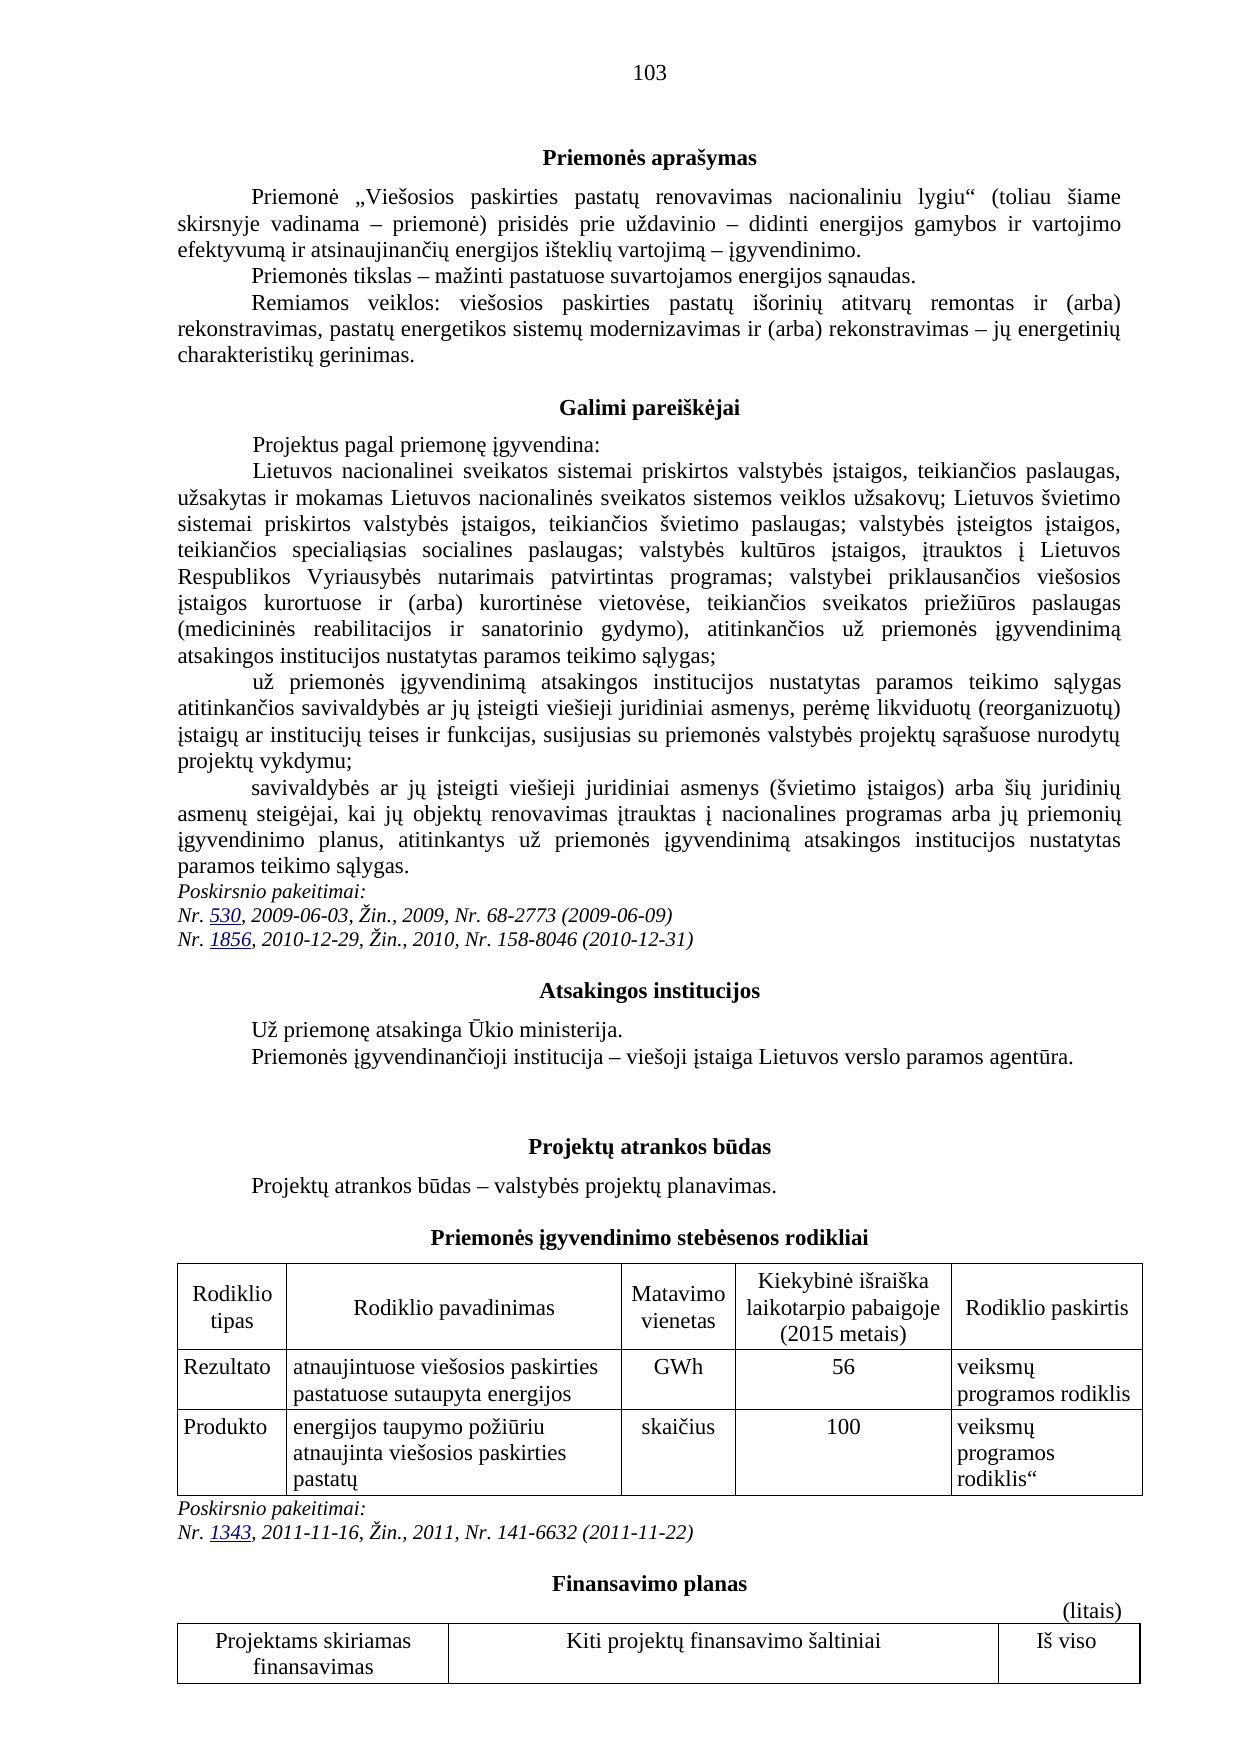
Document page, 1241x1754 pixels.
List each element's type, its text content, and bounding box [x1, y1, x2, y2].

table_header Kiti projektų finansavimo šaltiniai [449, 1624, 998, 1683]
text Finansavimo planas [177, 1570, 1122, 1597]
table_cell 56 [736, 1350, 951, 1409]
text Lietuvos nacionalinei sveikatos sistemai priskirtos valstybės įstaigos, teikiančios paslaugas, užsakytas ir mokamas Lietuvos nacionalinės sveikatos sistemos veiklos užsakovų; Lietuvos švietimo sistemai priskirtos valstybės įstaigos, teikiančios švietimo paslaugas; valstybės įsteigtos įstaigos, teikiančios specialiąsias socialines paslaugas; valstybės kultūros įstaigos, įtrauktos į Lietuvos Respublikos Vyriausybės nutarimais patvirtintas programas; valstybei priklausančios viešosios įstaigos kurortuose ir (arba) kurortinėse vietovėse, teikiančios sveikatos priežiūros paslaugas (medicininės reabilitacijos ir sanatorinio gydymo), atitinkančios už priemonės įgyvendinimą atsakingos institucijos nustatytas paramos teikimo sąlygas; [177, 457, 1122, 668]
text Poskirsnio pakeitimai: [177, 1496, 1122, 1520]
text Priemonės aprašymas [177, 144, 1122, 171]
text savivaldybės ar jų įsteigti viešieji juridiniai asmenys (švietimo įstaigos) arba šių juridinių asmenų steigėjai, kai jų objektų renovavimas įtrauktas į nacionalines programas arba jų priemonių įgyvendinimo planus, atitinkantys už priemonės įgyvendinimą atsakingos institucijos nustatytas paramos teikimo sąlygas. [177, 773, 1122, 879]
table_header Projektams skiriamas finansavimas [178, 1624, 448, 1683]
text Atsakingos institucijos [177, 977, 1122, 1004]
table_cell GWh [622, 1350, 735, 1409]
text Galimi pareiškėjai [177, 394, 1122, 421]
table_cell veiksmų programos rodiklis“ [952, 1410, 1142, 1495]
text (litais) [177, 1597, 1122, 1623]
table_header Kiekybinė išraiška laikotarpio pabaigoje (2015 metais) [736, 1264, 951, 1349]
table_header Rodiklio paskirtis [952, 1264, 1142, 1349]
text Projektų atrankos būdas – valstybės projektų planavimas. [177, 1172, 1122, 1198]
text Remiamos veiklos: viešosios paskirties pastatų išorinių atitvarų remontas ir (arba) rekonstravimas, pastatų energetikos sistemų modernizavimas ir (arba) rekonstravimas – jų energetinių charakteristikų gerinimas. [177, 289, 1122, 368]
text Nr. 1856, 2010-12-29, Žin., 2010, Nr. 158-8046 (2010-12-31) [177, 927, 1122, 951]
text Priemonės tikslas – mažinti pastatuose suvartojamos energijos sąnaudas. [177, 262, 1122, 289]
text Priemonės įgyvendinimo stebėsenos rodikliai [177, 1224, 1122, 1251]
text Projektus pagal priemonę įgyvendina: [177, 431, 1122, 457]
table_cell 100 [736, 1410, 951, 1495]
text Nr. 1343, 2011-11-16, Žin., 2011, Nr. 141-6632 (2011-11-22) [177, 1520, 1122, 1544]
table_cell atnaujintuose viešosios paskirties pastatuose sutaupyta energijos [287, 1350, 621, 1409]
text Priemonės įgyvendinančioji institucija – viešoji įstaiga Lietuvos verslo paramos agentūra. [177, 1043, 1122, 1069]
table_header Rodiklio pavadinimas [287, 1264, 621, 1349]
text Priemonė „Viešosios paskirties pastatų renovavimas nacionaliniu lygiu“ (toliau šiame skirsnyje vadinama – priemonė) prisidės prie uždavinio – didinti energijos gamybos ir vartojimo efektyvumą ir atsinaujinančių energijos išteklių vartojimą – įgyvendinimo. [177, 183, 1122, 262]
text Poskirsnio pakeitimai: [177, 879, 1122, 903]
table_header Matavimo vienetas [622, 1264, 735, 1349]
text Projektų atrankos būdas [177, 1133, 1122, 1159]
table_cell veiksmų programos rodiklis [952, 1350, 1142, 1409]
table_header Iš viso [999, 1624, 1139, 1683]
table_cell skaičius [622, 1410, 735, 1495]
table_cell energijos taupymo požiūriu atnaujinta viešosios paskirties pastatų [287, 1410, 621, 1495]
text už priemonės įgyvendinimą atsakingos institucijos nustatytas paramos teikimo sąlygas atitinkančios savivaldybės ar jų įsteigti viešieji juridiniai asmenys, perėmę likviduotų (reorganizuotų) įstaigų ar institucijų teises ir funkcijas, susijusias su priemonės valstybės projektų sąrašuose nurodytų projektų vykdymu; [177, 668, 1122, 773]
table_header Rodiklio tipas [178, 1264, 286, 1349]
text Nr. 530, 2009-06-03, Žin., 2009, Nr. 68-2773 (2009-06-09) [177, 903, 1122, 927]
table_cell Rezultato [178, 1350, 286, 1409]
table_cell Produkto [178, 1410, 286, 1495]
text Už priemonę atsakinga Ūkio ministerija. [177, 1016, 1122, 1043]
